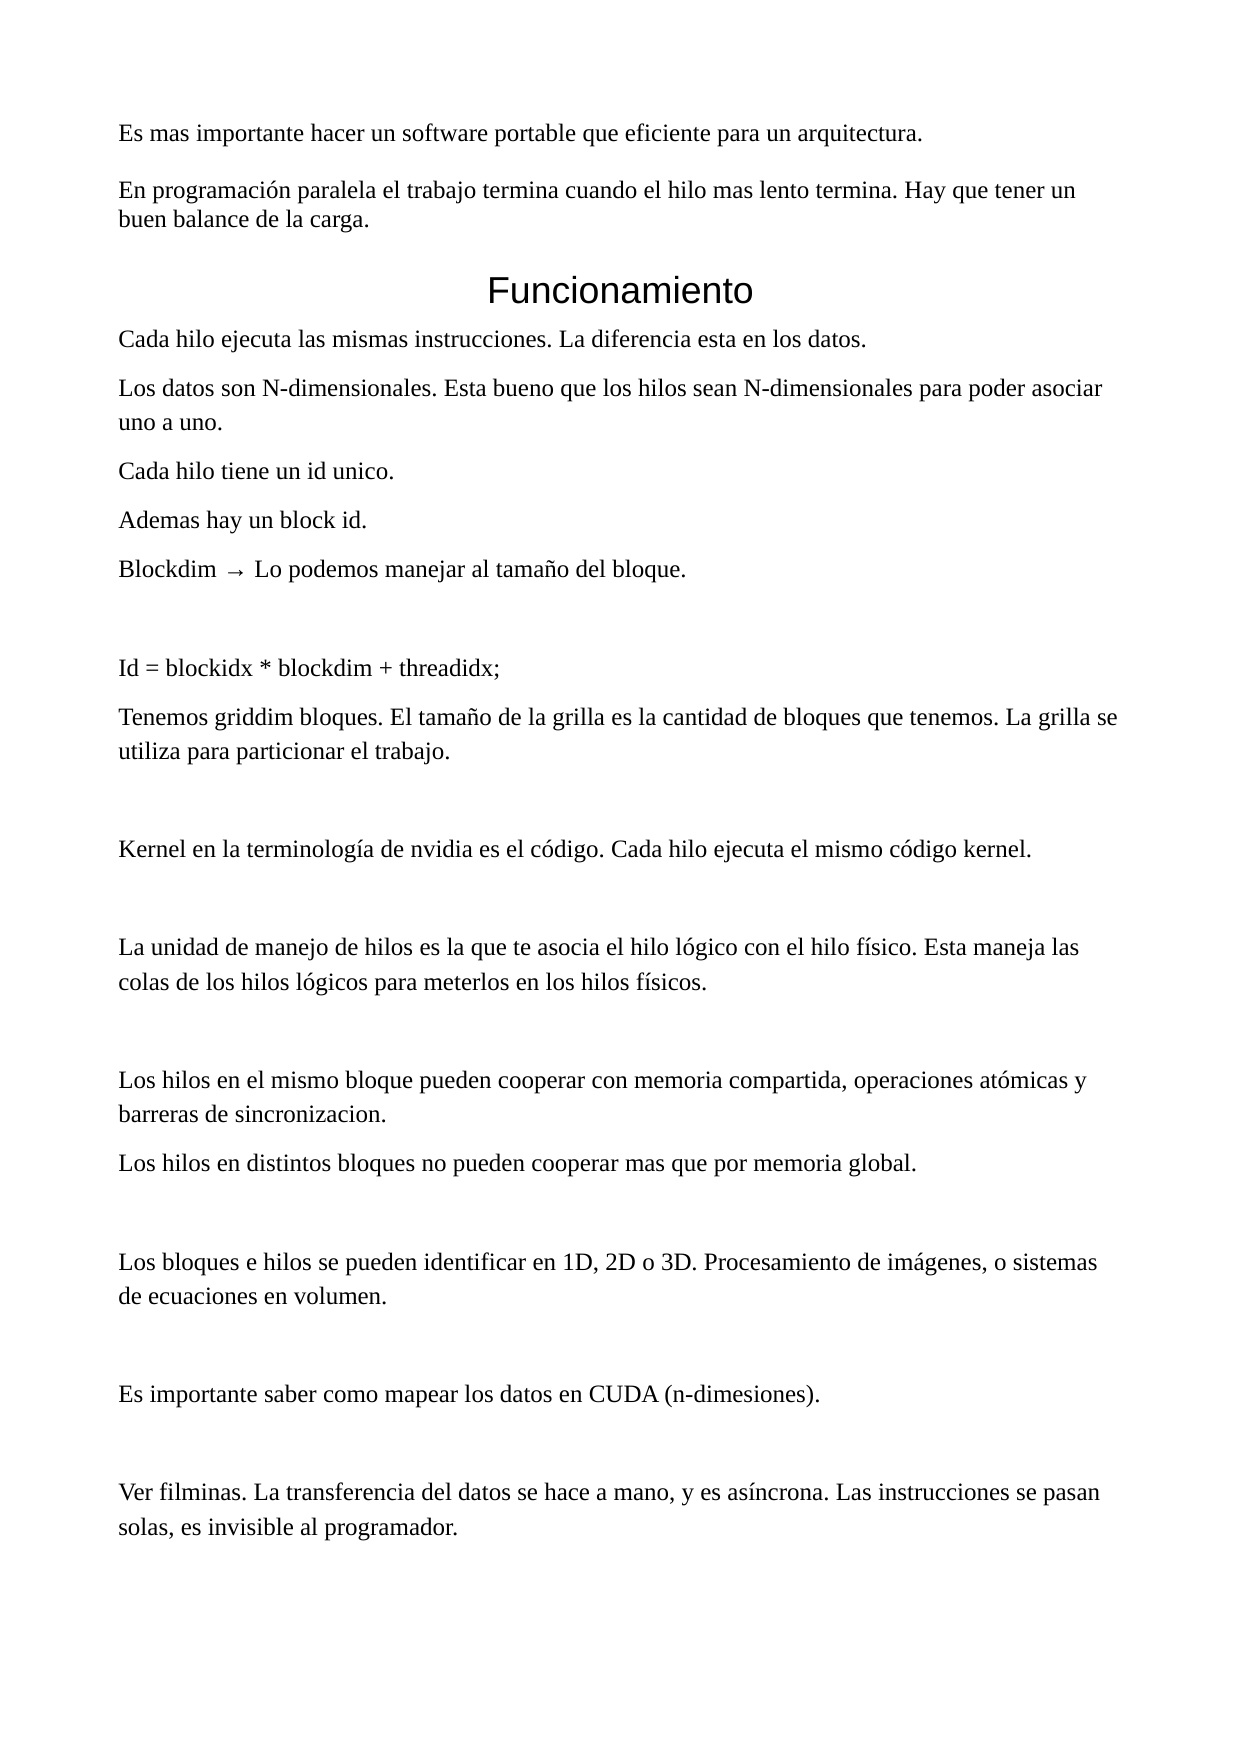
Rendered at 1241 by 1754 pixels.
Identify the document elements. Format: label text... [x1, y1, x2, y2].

text Los datos son N-dimensionales. Esta bueno que los hilos sean N-dimensionales para poder asociar uno a uno. [118, 373, 1122, 436]
text Cada hilo ejecuta las mismas instrucciones. La diferencia esta en los datos. [118, 324, 1122, 352]
text Cada hilo tiene un id unico. [118, 456, 1122, 485]
text Los hilos en distintos bloques no pueden cooperar mas que por memoria global. [118, 1148, 1122, 1177]
text La unidad de manejo de hilos es la que te asocia el hilo lógico con el hilo físico. Esta maneja las colas de los hilos lógicos para meterlos en los hilos físicos. [118, 932, 1122, 996]
text Blockdim → Lo podemos manejar al tamaño del bloque. [118, 554, 1122, 583]
text Kernel en la terminología de nvidia es el código. Cada hilo ejecuta el mismo código kernel. [118, 834, 1122, 863]
text Ver filminas. La transferencia del datos se hace a mano, y es asíncrona. Las instrucciones se pasan solas, es invisible al programador. [118, 1477, 1122, 1541]
text Id = blockidx * blockdim + threadidx; [118, 653, 1122, 681]
subtitle Funcionamiento [118, 268, 1122, 311]
text Es mas importante hacer un software portable que eficiente para un arquitectura. [118, 118, 1122, 147]
text Los hilos en el mismo bloque pueden cooperar con memoria compartida, operaciones atómicas y barreras de sincronizacion. [118, 1065, 1122, 1128]
text Ademas hay un block id. [118, 505, 1122, 534]
text Tenemos griddim bloques. El tamaño de la grilla es la cantidad de bloques que tenemos. La grilla se utiliza para particionar el trabajo. [118, 702, 1122, 765]
text Es importante saber como mapear los datos en CUDA (n-dimesiones). [118, 1379, 1122, 1408]
text En programación paralela el trabajo termina cuando el hilo mas lento termina. Hay que tener un buen balance de la carga. [118, 176, 1122, 233]
text Los bloques e hilos se pueden identificar en 1D, 2D o 3D. Procesamiento de imágenes, o sistemas de ecuaciones en volumen. [118, 1247, 1122, 1310]
